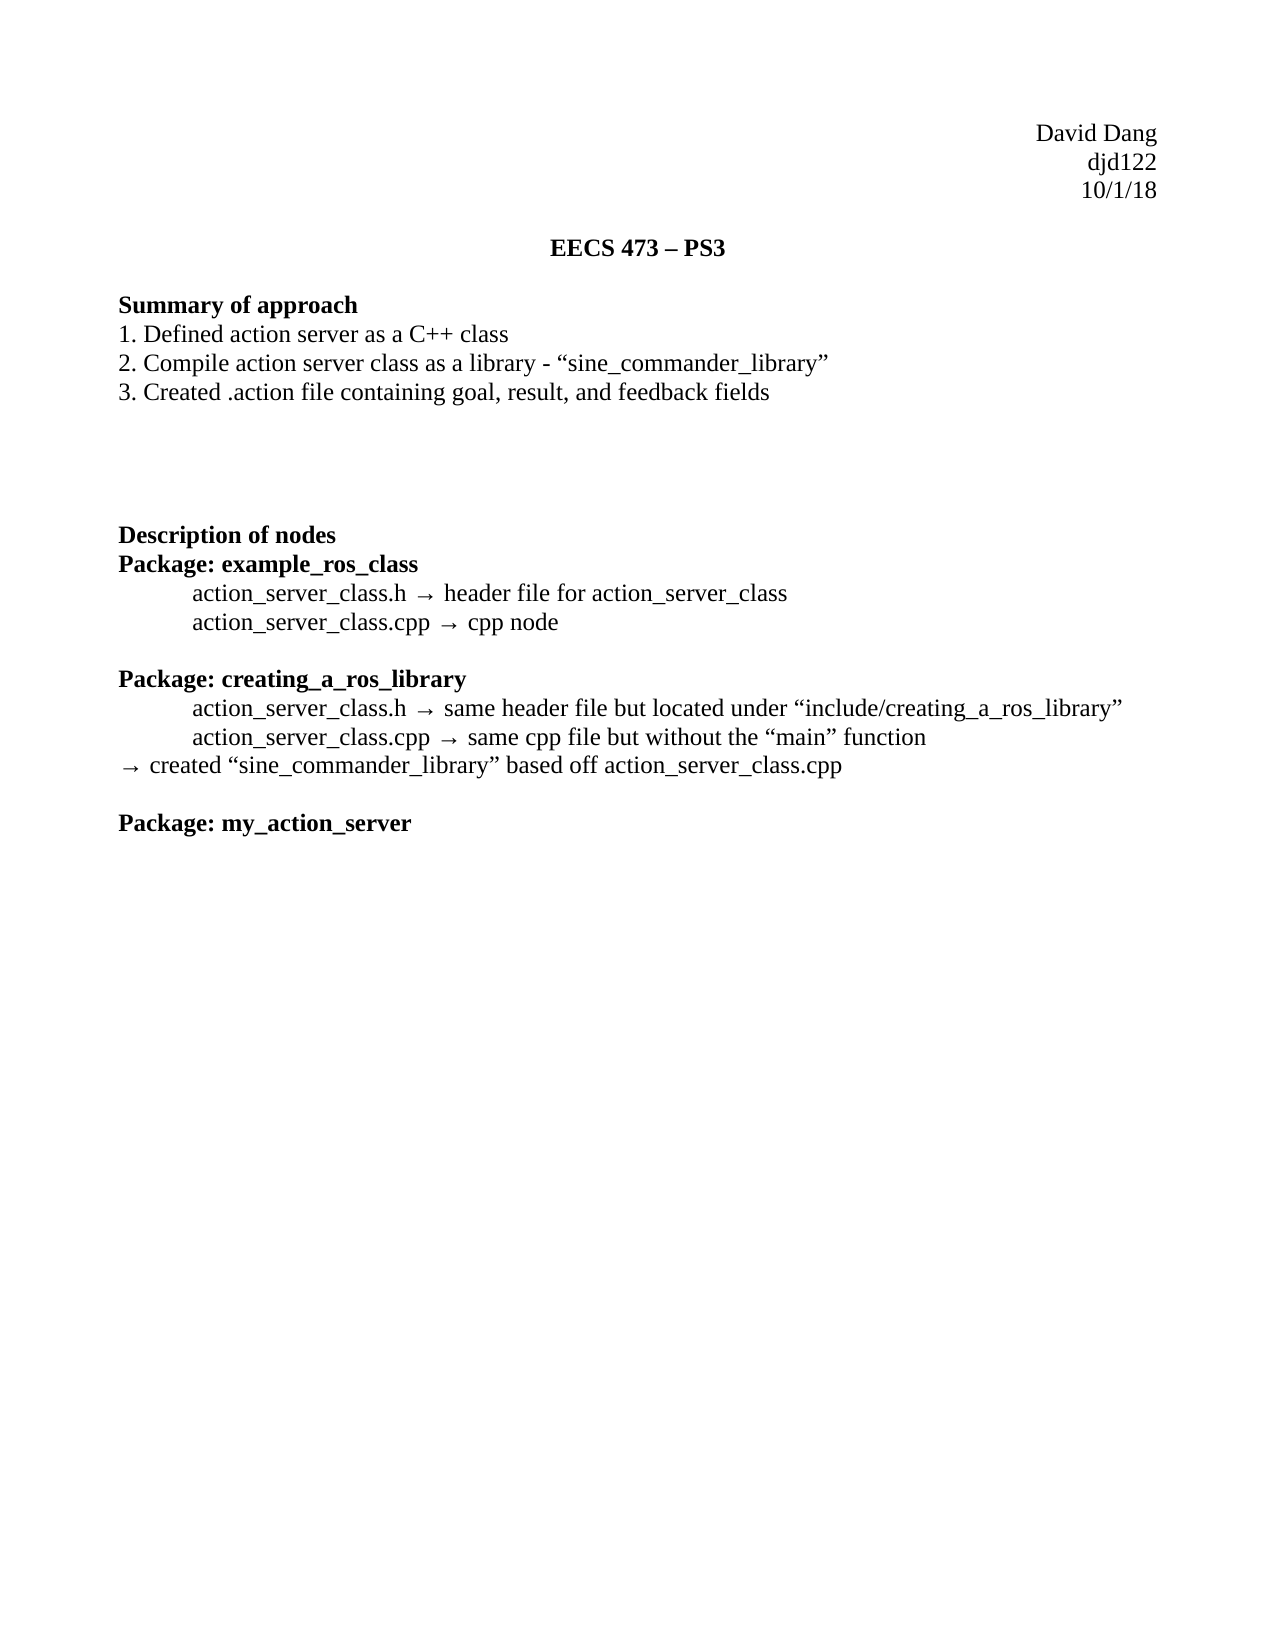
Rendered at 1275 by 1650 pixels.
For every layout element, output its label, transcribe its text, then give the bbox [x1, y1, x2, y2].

text 3. Created .action file containing goal, result, and feedback fields [118, 377, 1157, 406]
text action_server_class.h → same header file but located under “include/creating_a_ros_library” [118, 693, 1157, 722]
text action_server_class.h → header file for action_server_class [118, 578, 1157, 607]
text → created “sine_commander_library” based off action_server_class.cpp [118, 751, 1157, 779]
text action_server_class.cpp → same cpp file but without the “main” function [118, 722, 1157, 751]
text Description of nodes [118, 521, 1157, 549]
text EECS 473 – PS3 [118, 233, 1157, 262]
text 10/1/18 [118, 176, 1157, 204]
text Summary of approach [118, 291, 1157, 319]
text 2. Compile action server class as a library - “sine_commander_library” [118, 348, 1157, 377]
text David Dang [118, 118, 1157, 147]
text djd122 [118, 147, 1157, 176]
text Package: example_ros_class [118, 549, 1157, 578]
text action_server_class.cpp → cpp node [118, 607, 1157, 636]
text Package: creating_a_ros_library [118, 664, 1157, 693]
text Package: my_action_server [118, 808, 1157, 837]
text 1. Defined action server as a C++ class [118, 319, 1157, 348]
